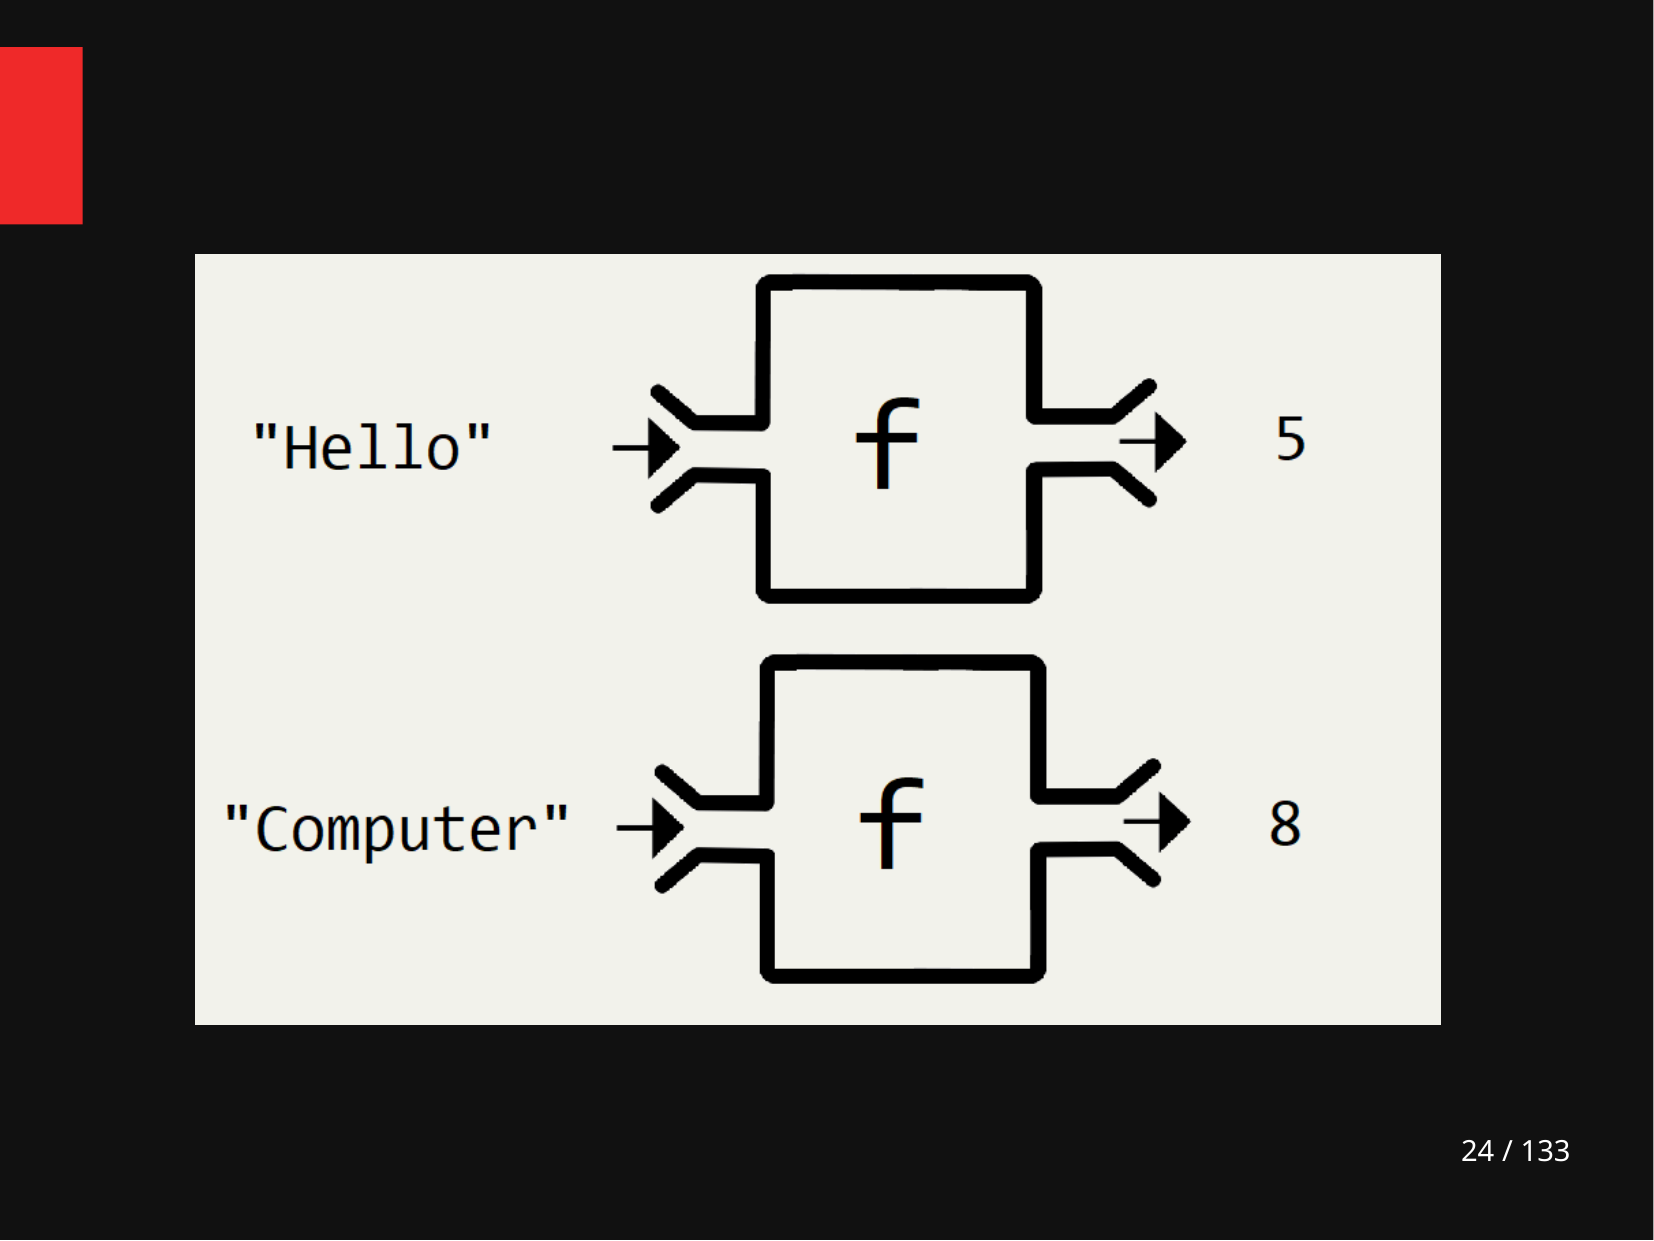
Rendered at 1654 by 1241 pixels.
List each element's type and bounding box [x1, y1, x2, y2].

picture [195, 254, 1441, 1025]
